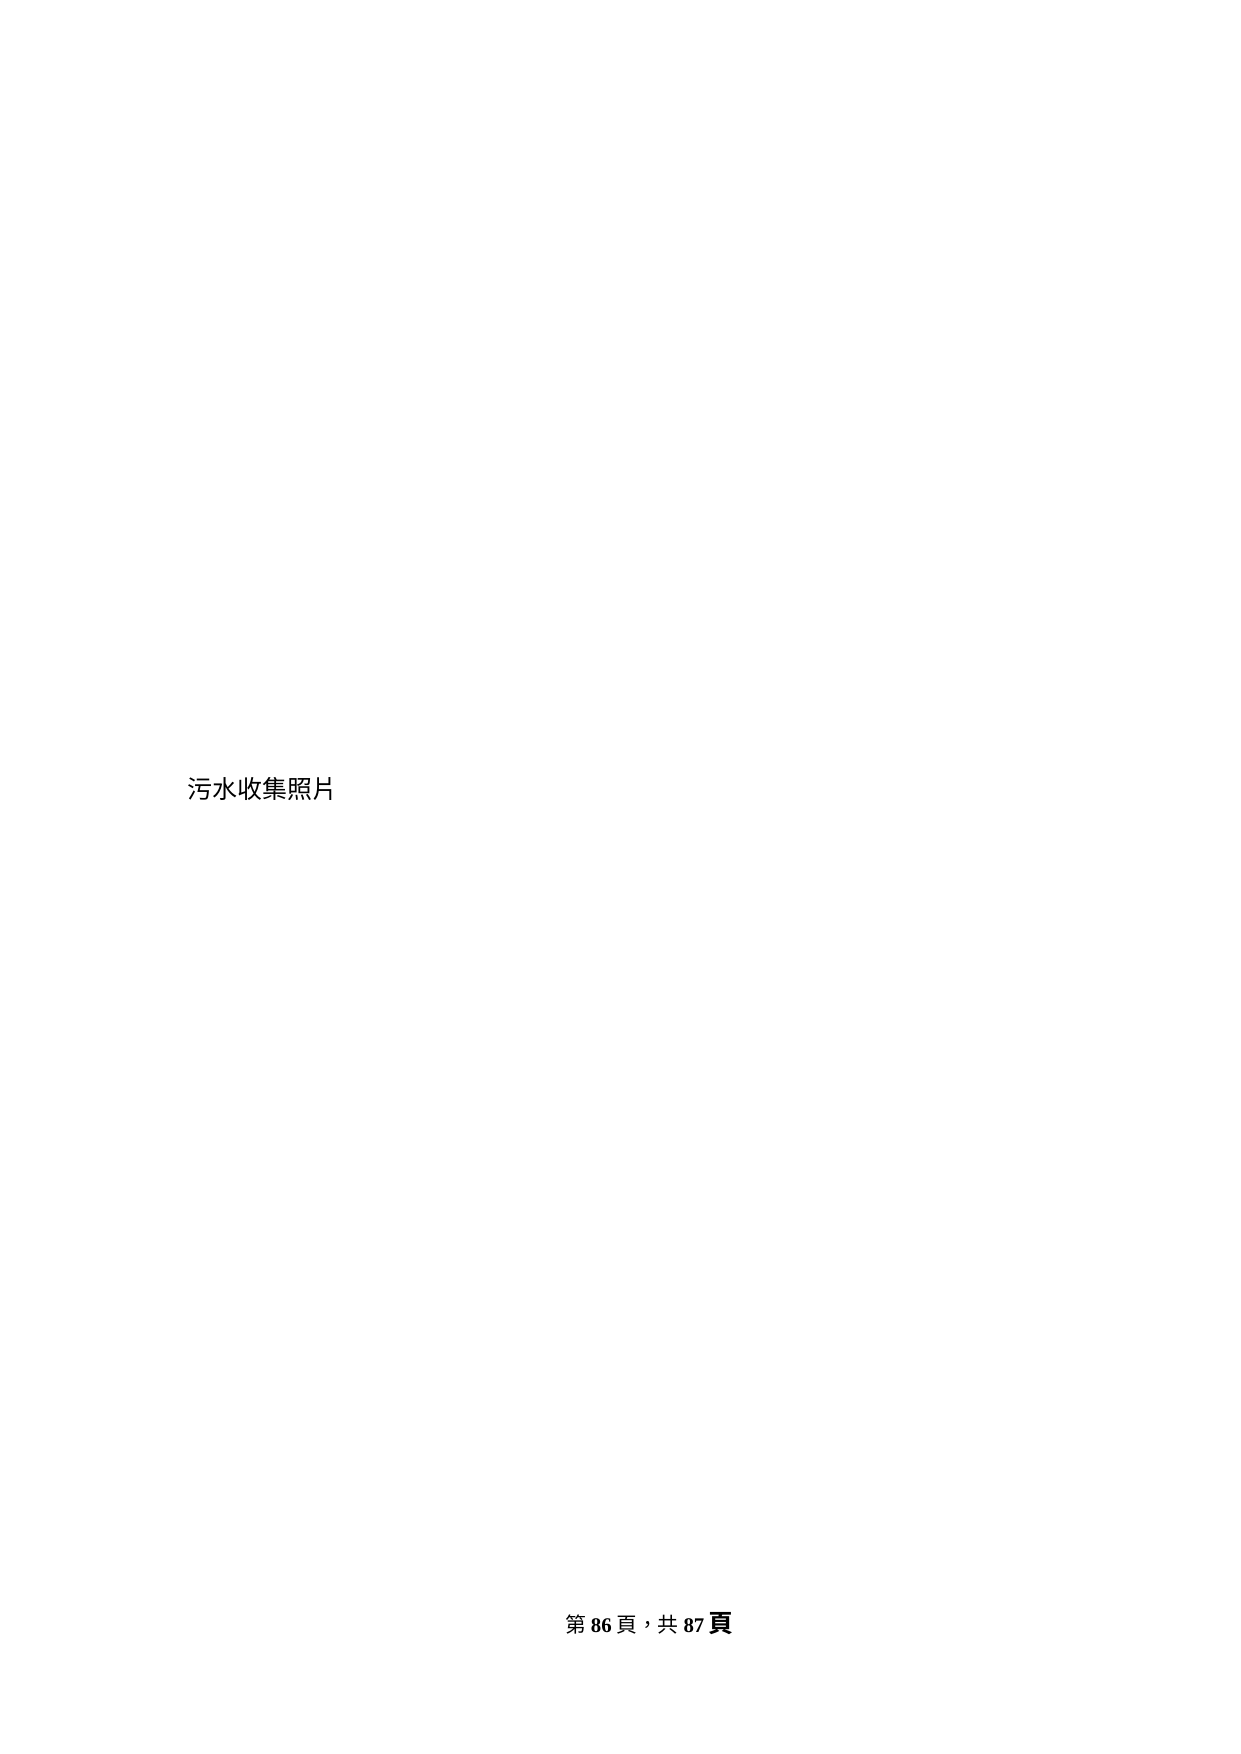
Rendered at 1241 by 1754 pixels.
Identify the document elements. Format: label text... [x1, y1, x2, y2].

text 污水收集照片 [187, 746, 1106, 808]
